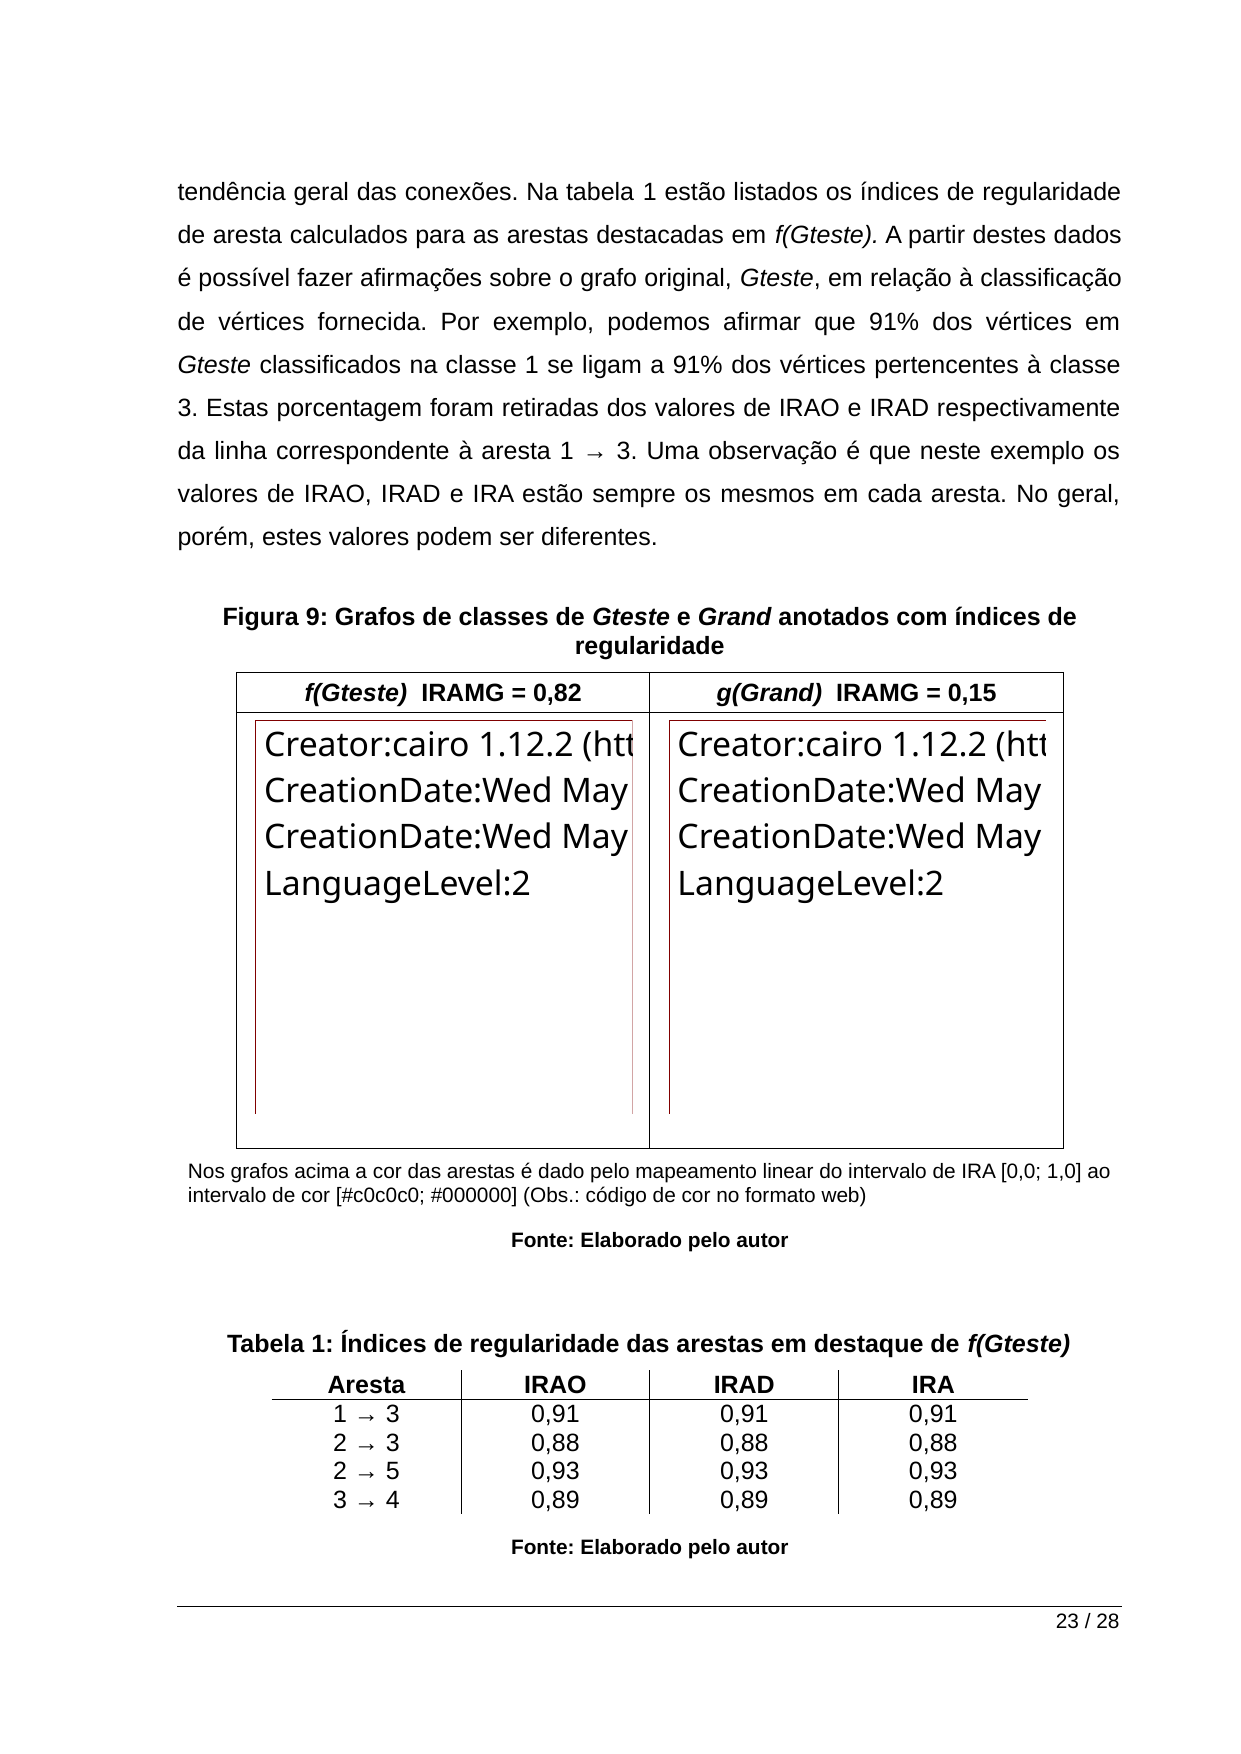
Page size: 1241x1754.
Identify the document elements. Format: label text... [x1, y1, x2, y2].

table_cell 0,88 [462, 1428, 649, 1456]
table_cell 3 → 4 [272, 1485, 461, 1514]
table_cell 2 → 3 [272, 1428, 461, 1456]
table_header Aresta [272, 1370, 461, 1399]
table_cell 0,93 [650, 1456, 838, 1485]
table_cell 2 → 5 [272, 1456, 461, 1485]
text Fonte: Elaborado pelo autor [177, 1534, 1122, 1558]
table_cell 0,91 [650, 1400, 838, 1428]
text Nos grafos acima a cor das arestas é dado pelo mapeamento linear do intervalo de IRA [0,0; 1,0] ao intervalo de cor [#c0c0c0; #000000] (Obs.: código de cor no formato web) [188, 1159, 1112, 1207]
text Figura 9: Grafos de classes de Gteste e Grand anotados com índices de regularidade [188, 602, 1112, 659]
table_header g(Grand) IRAMG = 0,15 [650, 673, 1063, 712]
table_cell 0,91 [839, 1400, 1028, 1428]
table_cell [237, 713, 649, 1148]
text tendência geral das conexões. Na tabela 1 estão listados os índices de regularidade de aresta calculados para as arestas destacadas em f(Gteste). A partir destes dados é possível fazer afirmações sobre o grafo original, Gteste, em relação à classificação de vértices fornecida. Por exemplo, podemos afirmar que 91% dos vértices em Gteste classificados na classe 1 se ligam a 91% dos vértices pertencentes à classe 3. Estas porcentagem foram retiradas dos valores de IRAO e IRAD respectivamente da linha correspondente à aresta 1 → 3. Uma observação é que neste exemplo os valores de IRAO, IRAD e IRA estão sempre os mesmos em cada aresta. No geral, porém, estes valores podem ser diferentes. [177, 177, 1122, 551]
table_cell 0,91 [462, 1400, 649, 1428]
table_cell 0,89 [650, 1485, 838, 1514]
table_header f(Gteste) IRAMG = 0,82 [237, 673, 649, 712]
table_cell 0,89 [839, 1485, 1028, 1514]
table_header IRAO [462, 1370, 649, 1399]
table_cell 1 → 3 [272, 1400, 461, 1428]
table_cell 0,88 [650, 1428, 838, 1456]
table_header IRAD [650, 1370, 838, 1399]
table_cell 0,93 [462, 1456, 649, 1485]
text Tabela 1: Índices de regularidade das arestas em destaque de f(Gteste) [177, 1329, 1122, 1358]
table_cell 0,93 [839, 1456, 1028, 1485]
text Fonte: Elaborado pelo autor [188, 1228, 1112, 1252]
table_cell [650, 713, 1063, 1148]
table_cell 0,89 [462, 1485, 649, 1514]
table_header IRA [839, 1370, 1028, 1399]
table_cell 0,88 [839, 1428, 1028, 1456]
